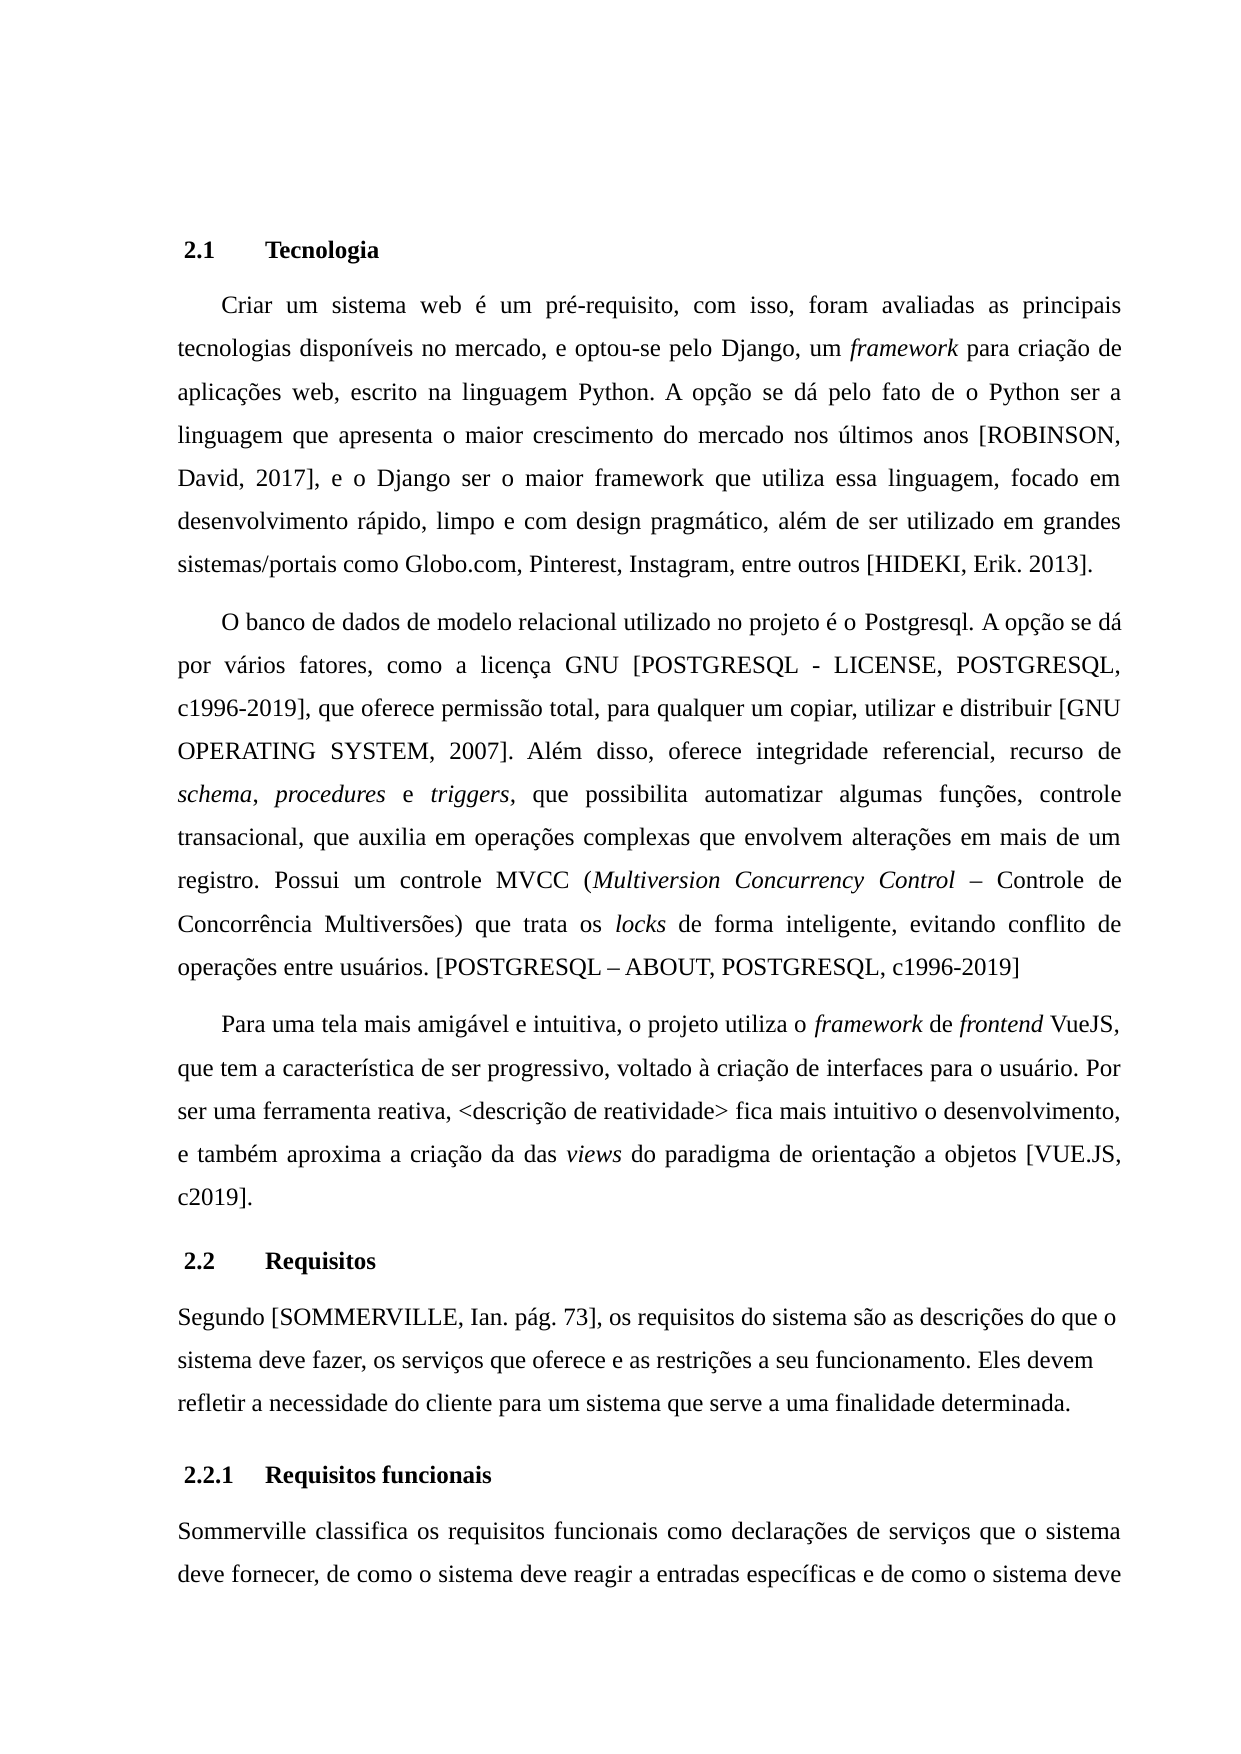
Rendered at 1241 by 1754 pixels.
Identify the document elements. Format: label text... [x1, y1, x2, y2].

text Criar um sistema web é um pré-requisito, com isso, foram avaliadas as principais tecnologias disponíveis no mercado, e optou-se pelo Django, um framework para criação de aplicações web, escrito na linguagem Python. A opção se dá pelo fato de o Python ser a linguagem que apresenta o maior crescimento do mercado nos últimos anos [ROBINSON, David, 2017], e o Django ser o maior framework que utiliza essa linguagem, focado em desenvolvimento rápido, limpo e com design pragmático, além de ser utilizado em grandes sistemas/portais como Globo.com, Pinterest, Instagram, entre outros [HIDEKI, Erik. 2013]. [177, 290, 1122, 578]
text O banco de dados de modelo relacional utilizado no projeto é o Postgresql. A opção se dá por vários fatores, como a licença GNU [POSTGRESQL - LICENSE, POSTGRESQL, c1996-2019], que oferece permissão total, para qualquer um copiar, utilizar e distribuir [GNU OPERATING SYSTEM, 2007]. Além disso, oferece integridade referencial, recurso de schema, procedures e triggers, que possibilita automatizar algumas funções, controle transacional, que auxilia em operações complexas que envolvem alterações em mais de um registro. Possui um controle MVCC (Multiversion Concurrency Control – Controle de Concorrência Multiversões) que trata os locks de forma inteligente, evitando conflito de operações entre usuários. [POSTGRESQL – ABOUT, POSTGRESQL, c1996-2019] [177, 607, 1122, 981]
subtitle Requisitos [177, 1246, 1122, 1275]
text Para uma tela mais amigável e intuitiva, o projeto utiliza o framework de frontend VueJS, que tem a característica de ser progressivo, voltado à criação de interfaces para o usuário. Por ser uma ferramenta reativa, <descrição de reatividade> fica mais intuitivo o desenvolvimento, e também aproxima a criação da das views do paradigma de orientação a objetos [VUE.JS, c2019]. [177, 1009, 1122, 1211]
subtitle Requisitos funcionais [177, 1460, 1122, 1489]
text Sommerville classifica os requisitos funcionais como declarações de serviços que o sistema deve fornecer, de como o sistema deve reagir a entradas específicas e de como o sistema deve [177, 1516, 1122, 1588]
subtitle Tecnologia [177, 235, 1122, 263]
text Segundo [SOMMERVILLE, Ian. pág. 73], os requisitos do sistema são as descrições do que o sistema deve fazer, os serviços que oferece e as restrições a seu funcionamento. Eles devem refletir a necessidade do cliente para um sistema que serve a uma finalidade determinada. [177, 1302, 1122, 1417]
